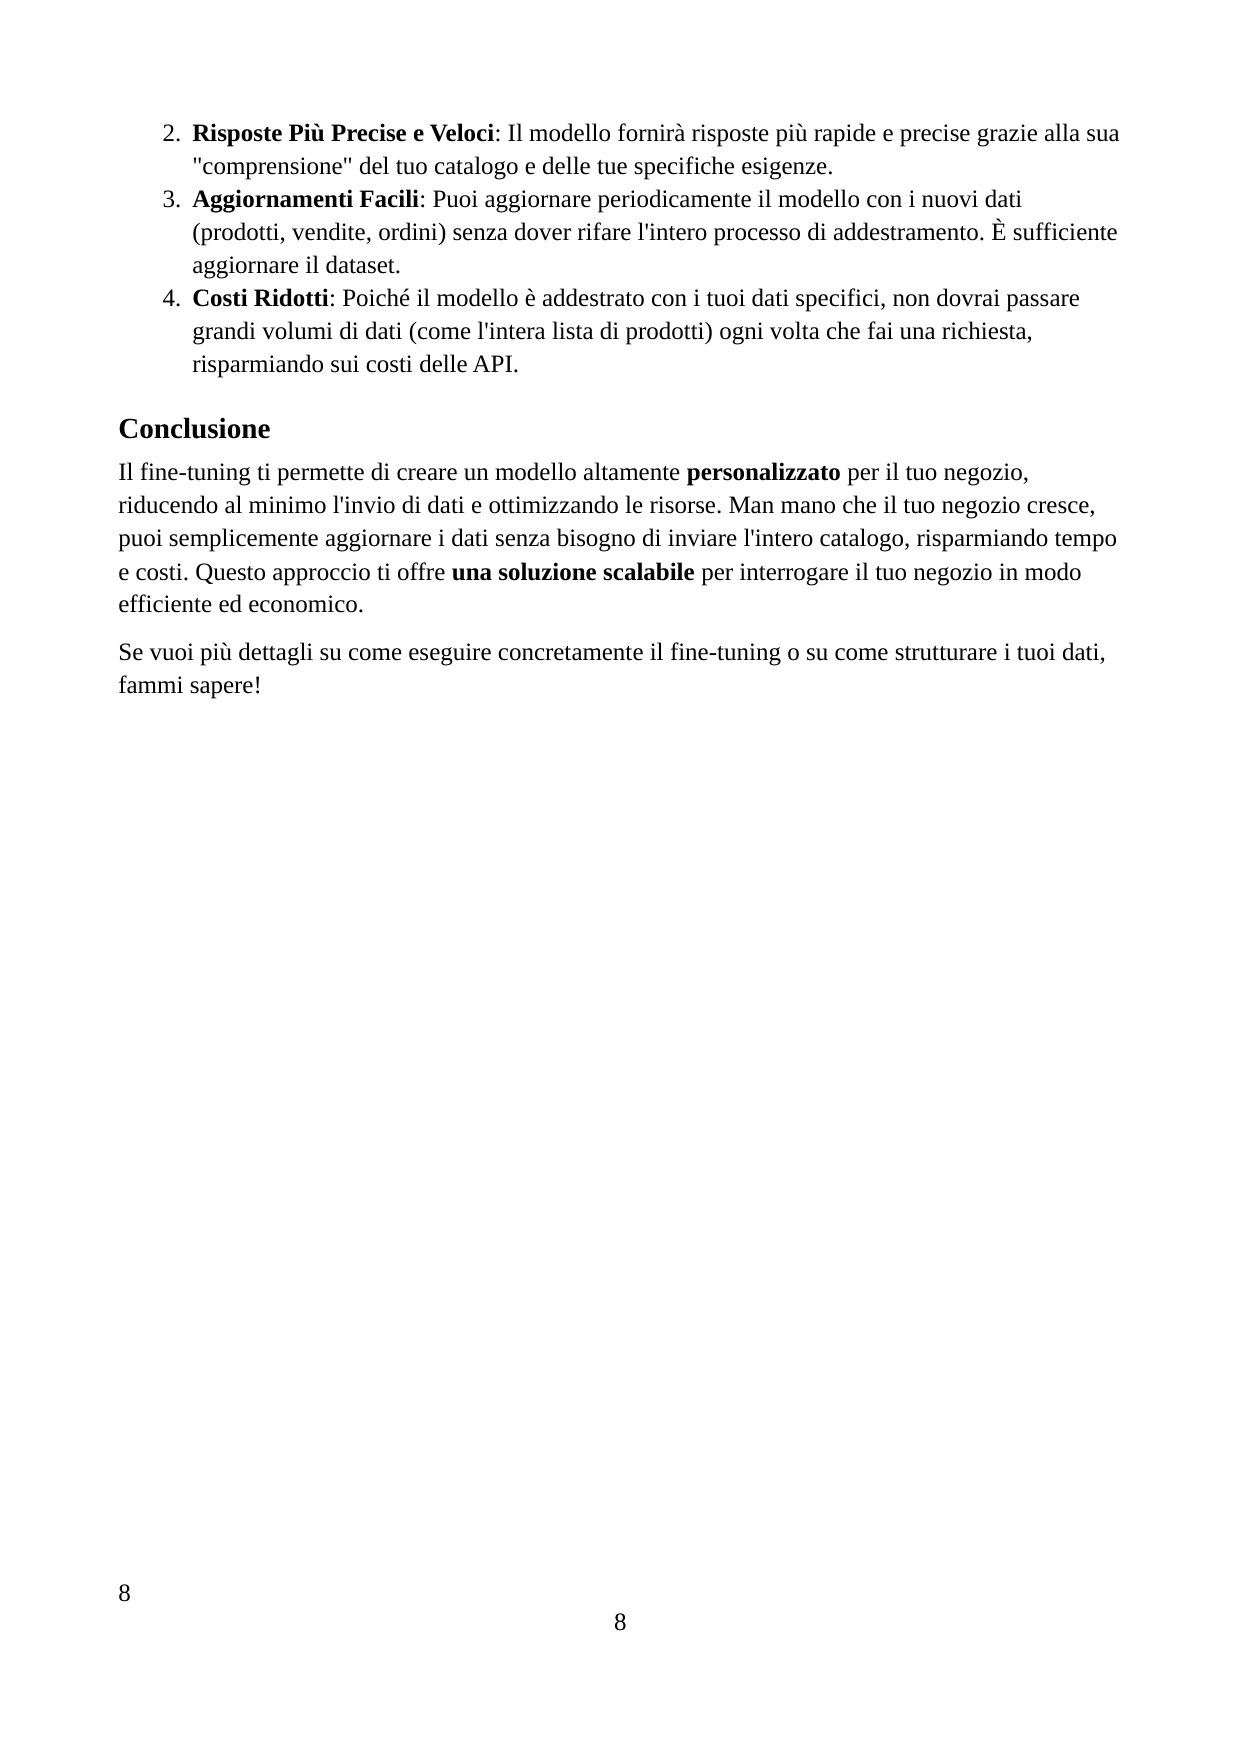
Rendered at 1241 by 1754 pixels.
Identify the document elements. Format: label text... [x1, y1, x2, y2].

list Costi Ridotti: Poiché il modello è addestrato con i tuoi dati specifici, non dovrai passare grandi volumi di dati (come l'intera lista di prodotti) ogni volta che fai una richiesta, risparmiando sui costi delle API. [162, 283, 1122, 378]
list Risposte Più Precise e Veloci: Il modello fornirà risposte più rapide e precise grazie alla sua "comprensione" del tuo catalogo e delle tue specifiche esigenze. [162, 118, 1122, 180]
text Se vuoi più dettagli su come eseguire concretamente il fine-tuning o su come strutturare i tuoi dati, fammi sapere! [118, 637, 1122, 699]
subtitle Conclusione [118, 411, 1122, 445]
list Aggiornamenti Facili: Puoi aggiornare periodicamente il modello con i nuovi dati (prodotti, vendite, ordini) senza dover rifare l'intero processo di addestramento. È sufficiente aggiornare il dataset. [162, 184, 1122, 279]
text Il fine-tuning ti permette di creare un modello altamente personalizzato per il tuo negozio, riducendo al minimo l'invio di dati e ottimizzando le risorse. Man mano che il tuo negozio cresce, puoi semplicemente aggiornare i dati senza bisogno di inviare l'intero catalogo, risparmiando tempo e costi. Questo approccio ti offre una soluzione scalabile per interrogare il tuo negozio in modo efficiente ed economico. [118, 457, 1122, 618]
